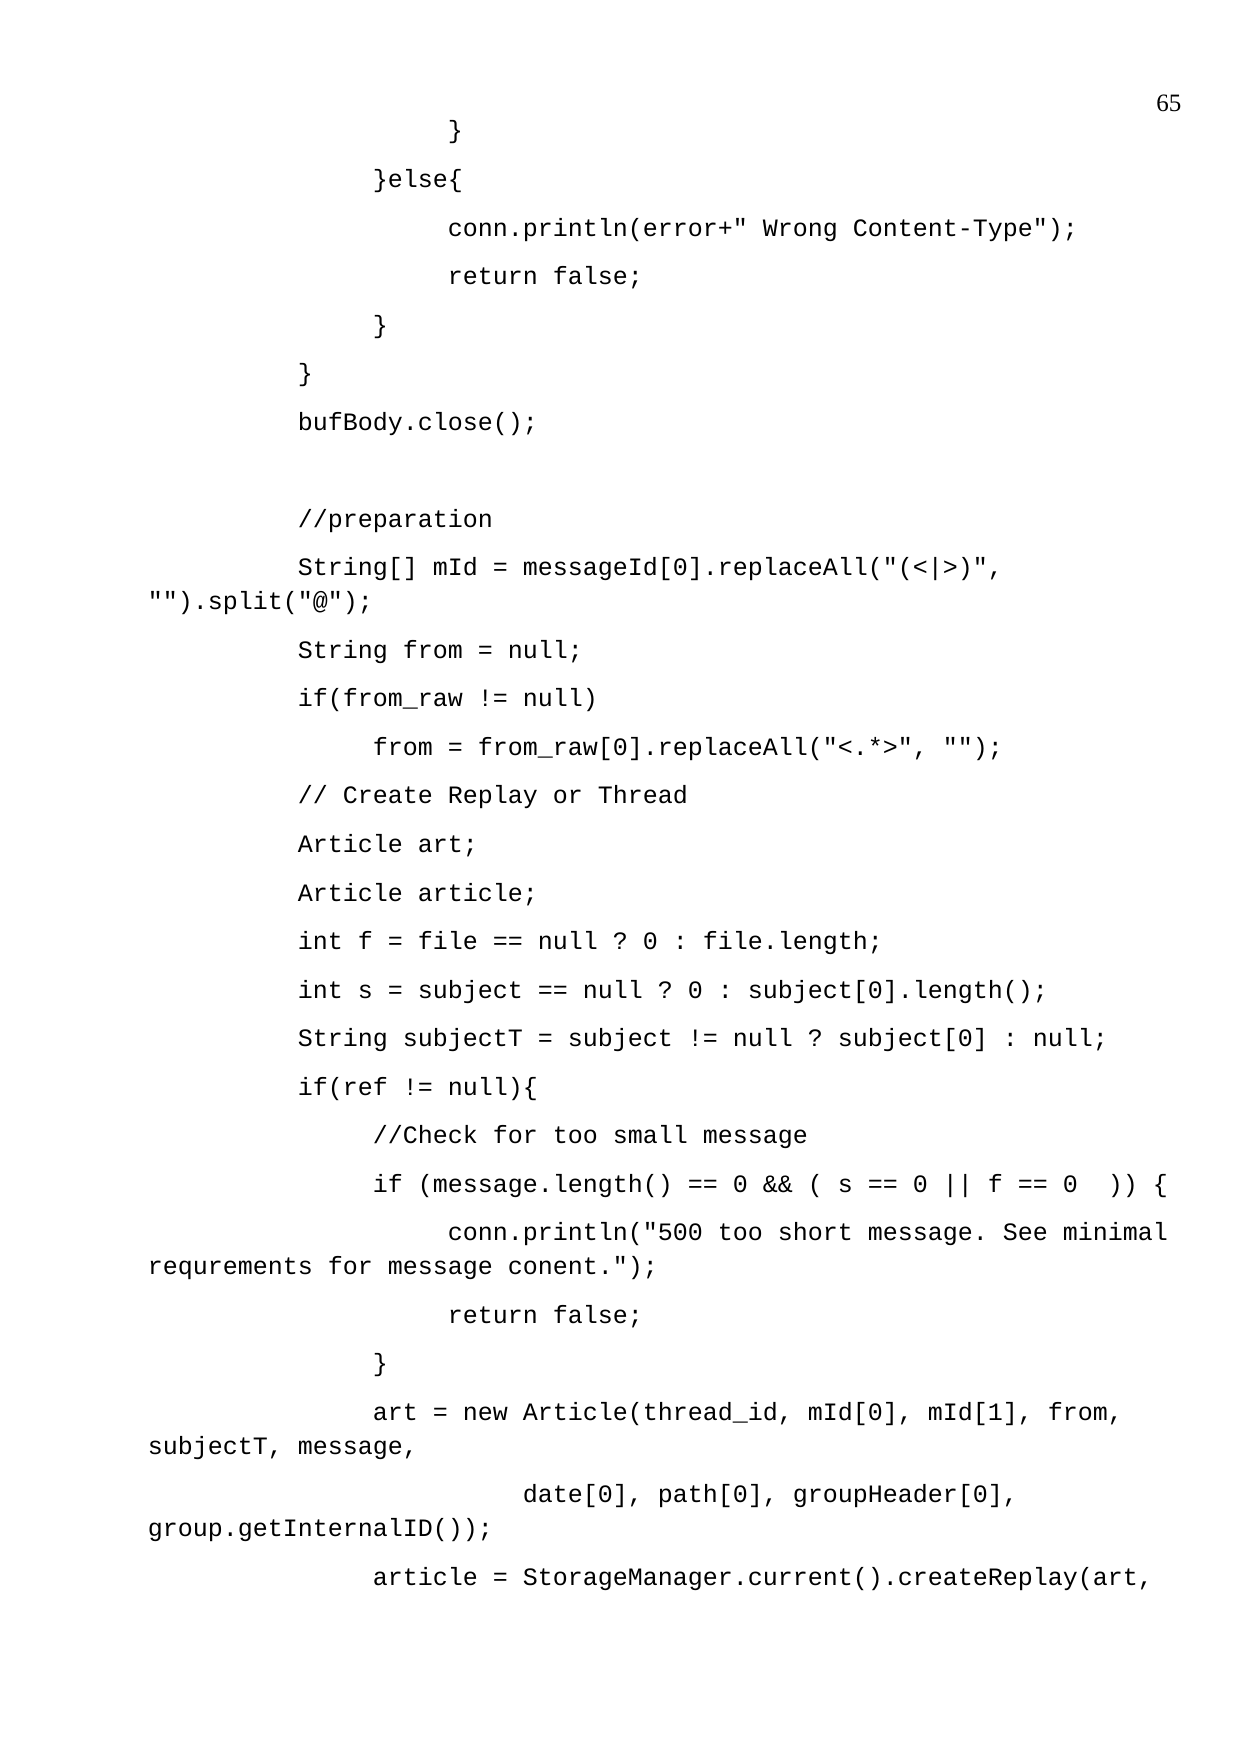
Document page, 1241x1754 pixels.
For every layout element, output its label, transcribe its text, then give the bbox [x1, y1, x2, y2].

text bufBody.close(); [148, 409, 1181, 438]
text // Create Replay or Thread [148, 783, 1181, 811]
text return false; [148, 264, 1181, 292]
text Article article; [148, 880, 1181, 908]
text int f = file == null ? 0 : file.length; [148, 929, 1181, 957]
text article = StorageManager.current().createReplay(art, [148, 1564, 1181, 1593]
text conn.println(error+" Wrong Content-Type"); [148, 215, 1181, 243]
text } [148, 361, 1181, 389]
text if (message.length() == 0 && ( s == 0 || f == 0 )) { [148, 1171, 1181, 1200]
text } [148, 118, 1181, 146]
text art = new Article(thread_id, mId[0], mId[1], from, subjectT, message, [148, 1399, 1181, 1462]
text return false; [148, 1302, 1181, 1331]
text } [148, 312, 1181, 341]
text from = from_raw[0].replaceAll("<.*>", ""); [148, 734, 1181, 763]
text String subjectT = subject != null ? subject[0] : null; [148, 1026, 1181, 1054]
text conn.println("500 too short message. See minimal requrements for message conent."); [148, 1220, 1181, 1282]
text date[0], path[0], groupHeader[0], group.getInternalID()); [148, 1482, 1181, 1544]
text String[] mId = messageId[0].replaceAll("(<|>)", "").split("@"); [148, 555, 1181, 617]
text }else{ [148, 167, 1181, 195]
text //Check for too small message [148, 1123, 1181, 1151]
text } [148, 1351, 1181, 1379]
text int s = subject == null ? 0 : subject[0].length(); [148, 977, 1181, 1006]
text if(from_raw != null) [148, 686, 1181, 714]
text //preparation [148, 506, 1181, 535]
text if(ref != null){ [148, 1074, 1181, 1103]
text String from = null; [148, 637, 1181, 666]
text Article art; [148, 832, 1181, 860]
